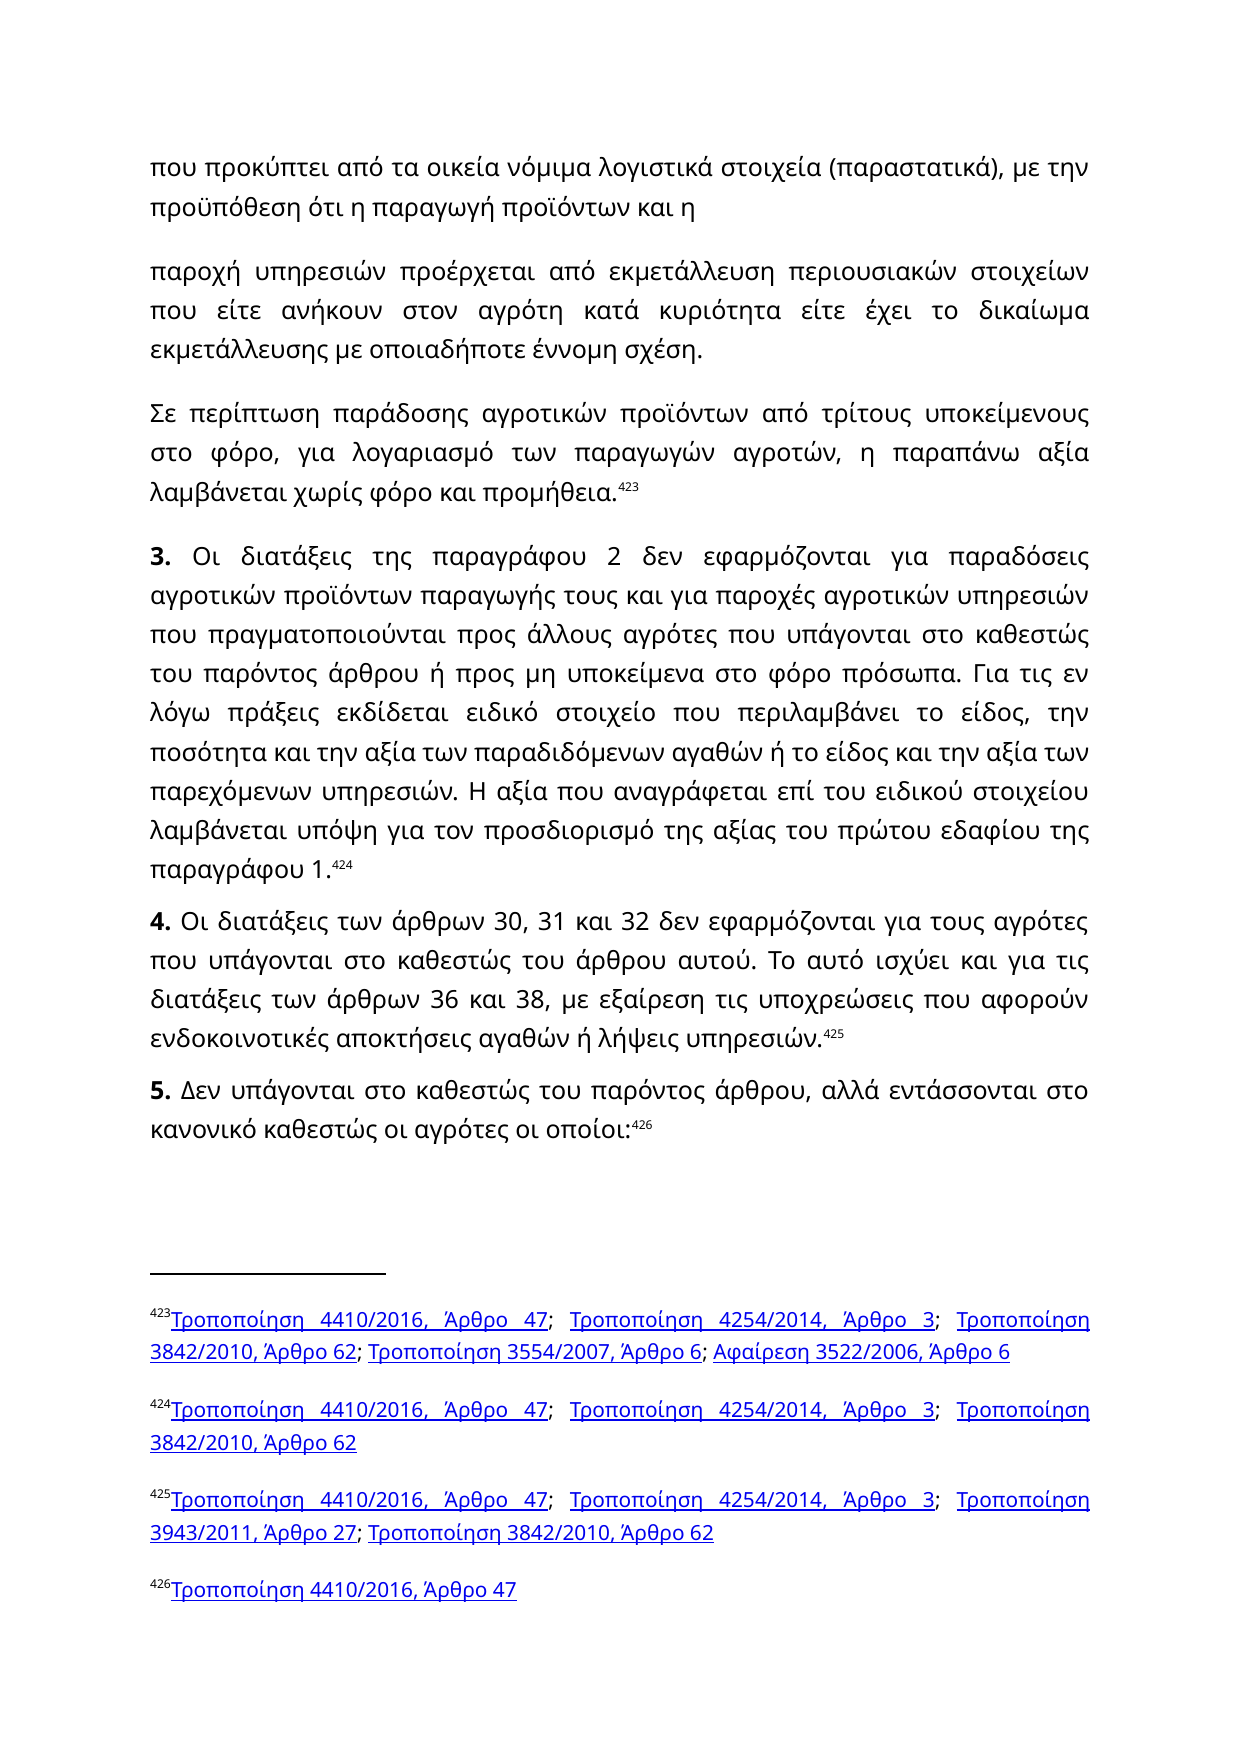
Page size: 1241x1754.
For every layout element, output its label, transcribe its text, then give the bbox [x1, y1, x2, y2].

text Τροποποίηση 4410/2016, Άρθρο 47; Τροποποίηση 4254/2014, Άρθρο 3; Τροποποίηση 3842/2010, Άρθρο 62 [150, 1395, 1090, 1456]
text Τροποποίηση 4410/2016, Άρθρο 47; Τροποποίηση 4254/2014, Άρθρο 3; Τροποποίηση 3943/2011, Άρθρο 27; Τροποποίηση 3842/2010, Άρθρο 62 [150, 1485, 1090, 1546]
text που προκύπτει από τα οικεία νόμιμα λογιστικά στοιχεία (παραστατικά), με την προϋπόθεση ότι η παραγωγή προϊόντων και η [150, 150, 1090, 223]
text 4. Οι διατάξεις των άρθρων 30, 31 και 32 δεν εφαρμόζονται για τους αγρότες που υπάγονται στο καθεστώς του άρθρου αυτού. Το αυτό ισχύει και για τις διατάξεις των άρθρων 36 και 38, με εξαίρεση τις υποχρεώσεις που αφορούν ενδοκοινοτικές αποκτήσεις αγαθών ή λήψεις υπηρεσιών. [150, 903, 1090, 1055]
text Τροποποίηση 4410/2016, Άρθρο 47 [150, 1576, 1090, 1604]
text παροχή υπηρεσιών προέρχεται από εκμετάλλευση περιουσιακών στοιχείων που είτε ανήκουν στον αγρότη κατά κυριότητα είτε έχει το δικαίωμα εκμετάλλευσης με οποιαδήποτε έννομη σχέση. [150, 253, 1090, 366]
text 5. Δεν υπάγονται στο καθεστώς του παρόντος άρθρου, αλλά εντάσσονται στο κανονικό καθεστώς οι αγρότες οι οποίοι: [150, 1072, 1090, 1146]
text Τροποποίηση 4410/2016, Άρθρο 47; Τροποποίηση 4254/2014, Άρθρο 3; Τροποποίηση 3842/2010, Άρθρο 62; Τροποποίηση 3554/2007, Άρθρο 6; Αφαίρεση 3522/2006, Άρθρο 6 [150, 1305, 1090, 1366]
text Σε περίπτωση παράδοσης αγροτικών προϊόντων από τρίτους υποκείμενους στο φόρο, για λογαριασμό των παραγωγών αγροτών, η παραπάνω αξία λαμβάνεται χωρίς φόρο και προμήθεια. [150, 396, 1090, 508]
text 3. Οι διατάξεις της παραγράφου 2 δεν εφαρμόζονται για παραδόσεις αγροτικών προϊόντων παραγωγής τους και για παροχές αγροτικών υπηρεσιών που πραγματοποιούνται προς άλλους αγρότες που υπάγονται στο καθεστώς του παρόντος άρθρου ή προς μη υποκείμενα στο φόρο πρόσωπα. Για τις εν λόγω πράξεις εκδίδεται ειδικό στοιχείο που περιλαμβάνει το είδος, την ποσότητα και την αξία των παραδιδόμενων αγαθών ή το είδος και την αξία των παρεχόμενων υπηρεσιών. Η αξία που αναγράφεται επί του ειδικού στοιχείου λαμβάνεται υπόψη για τον προσδιορισμό της αξίας του πρώτου εδαφίου της παραγράφου 1. [150, 538, 1090, 886]
